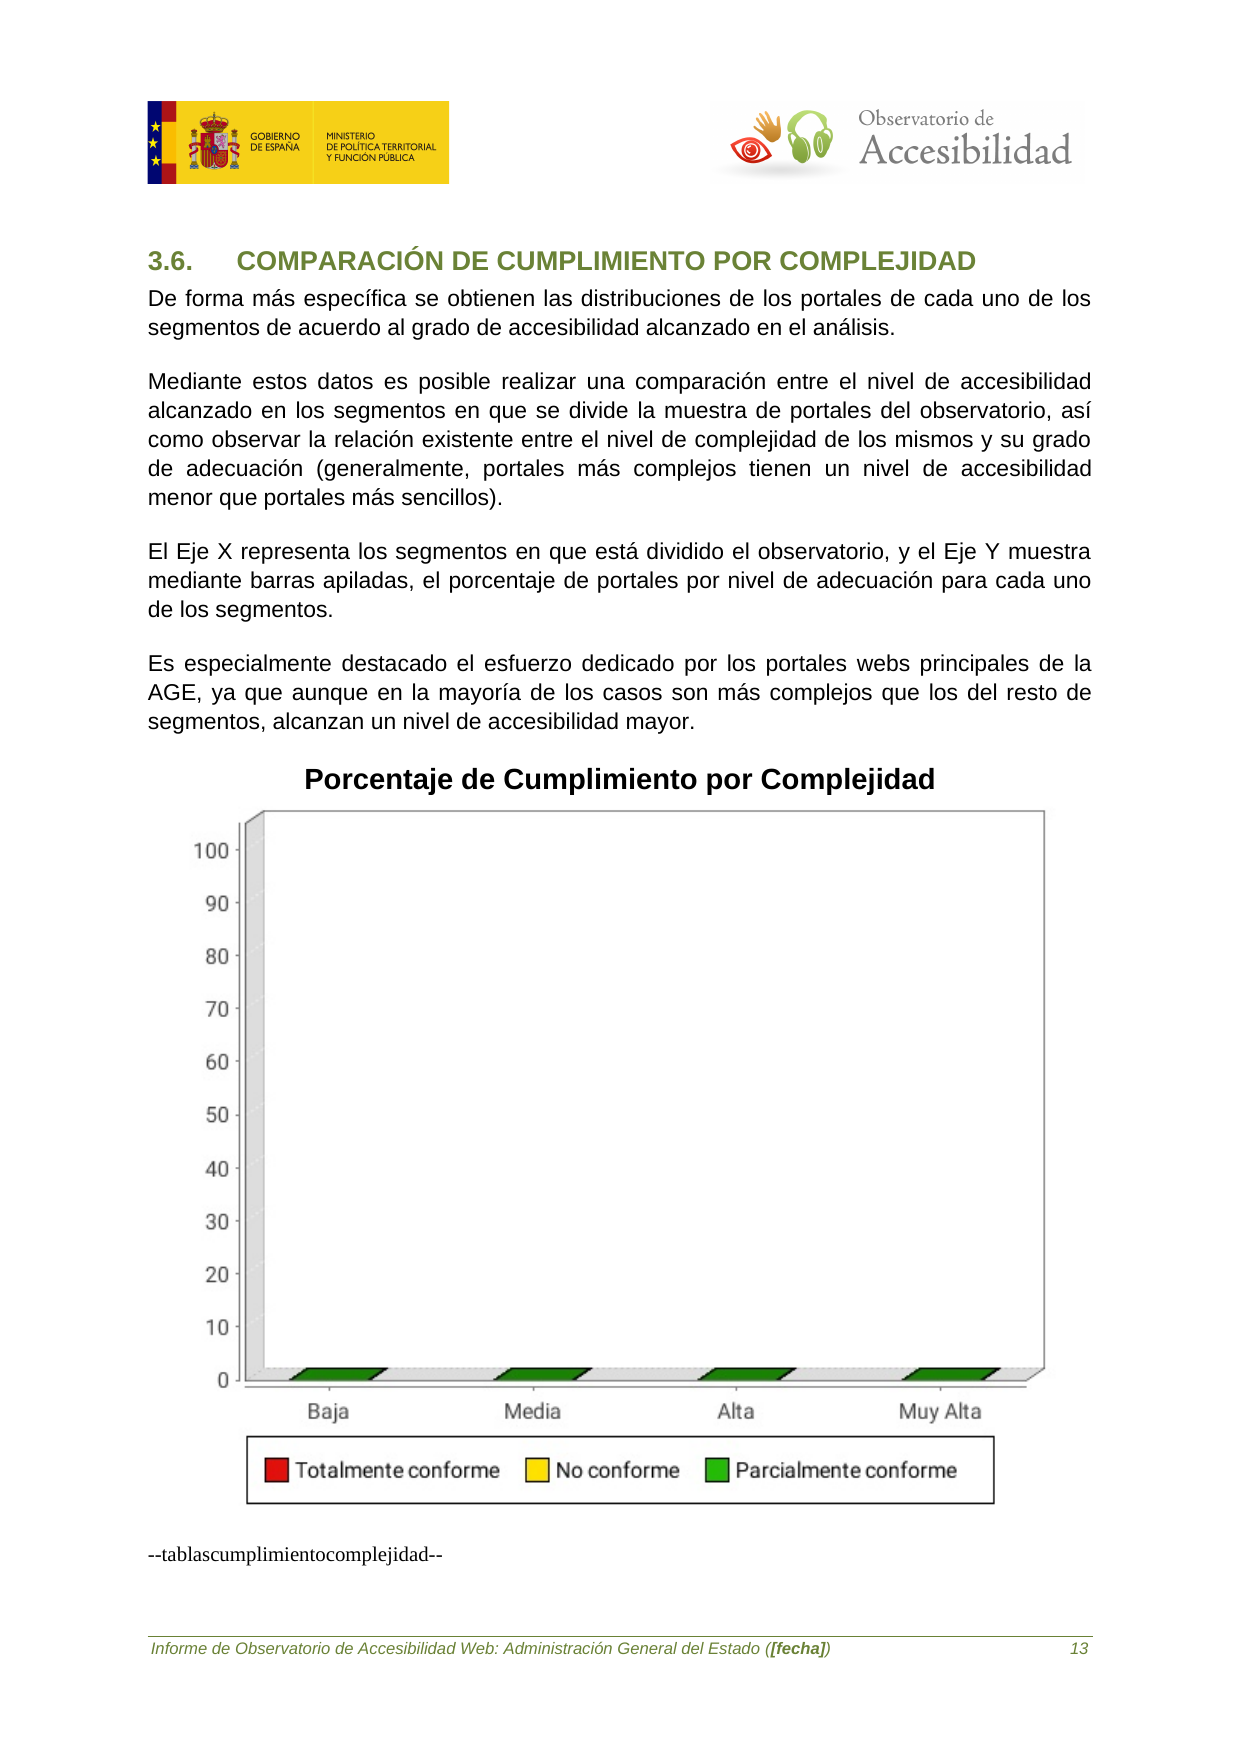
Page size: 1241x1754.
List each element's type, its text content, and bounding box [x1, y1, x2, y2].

picture [147, 101, 450, 184]
text De forma más específica se obtienen las distribuciones de los portales de cada uno de los segmentos de acuerdo al grado de accesibilidad alcanzado en el análisis. [148, 285, 1092, 341]
text --tablascumplimientocomplejidad-- [148, 1542, 1092, 1566]
text Porcentaje de Cumplimiento por Complejidad [148, 762, 1092, 795]
picture [178, 795, 1062, 1506]
picture [710, 101, 1086, 184]
subtitle Comparación de cumplimiento por complejidad [148, 245, 1092, 276]
text El Eje X representa los segmentos en que está dividido el observatorio, y el Eje Y muestra mediante barras apiladas, el porcentaje de portales por nivel de adecuación para cada uno de los segmentos. [148, 538, 1092, 622]
text Es especialmente destacado el esfuerzo dedicado por los portales webs principales de la AGE, ya que aunque en la mayoría de los casos son más complejos que los del resto de segmentos, alcanzan un nivel de accesibilidad mayor. [148, 650, 1092, 734]
text Mediante estos datos es posible realizar una comparación entre el nivel de accesibilidad alcanzado en los segmentos en que se divide la muestra de portales del observatorio, así como observar la relación existente entre el nivel de complejidad de los mismos y su grado de adecuación (generalmente, portales más complejos tienen un nivel de accesibilidad menor que portales más sencillos). [148, 368, 1092, 510]
